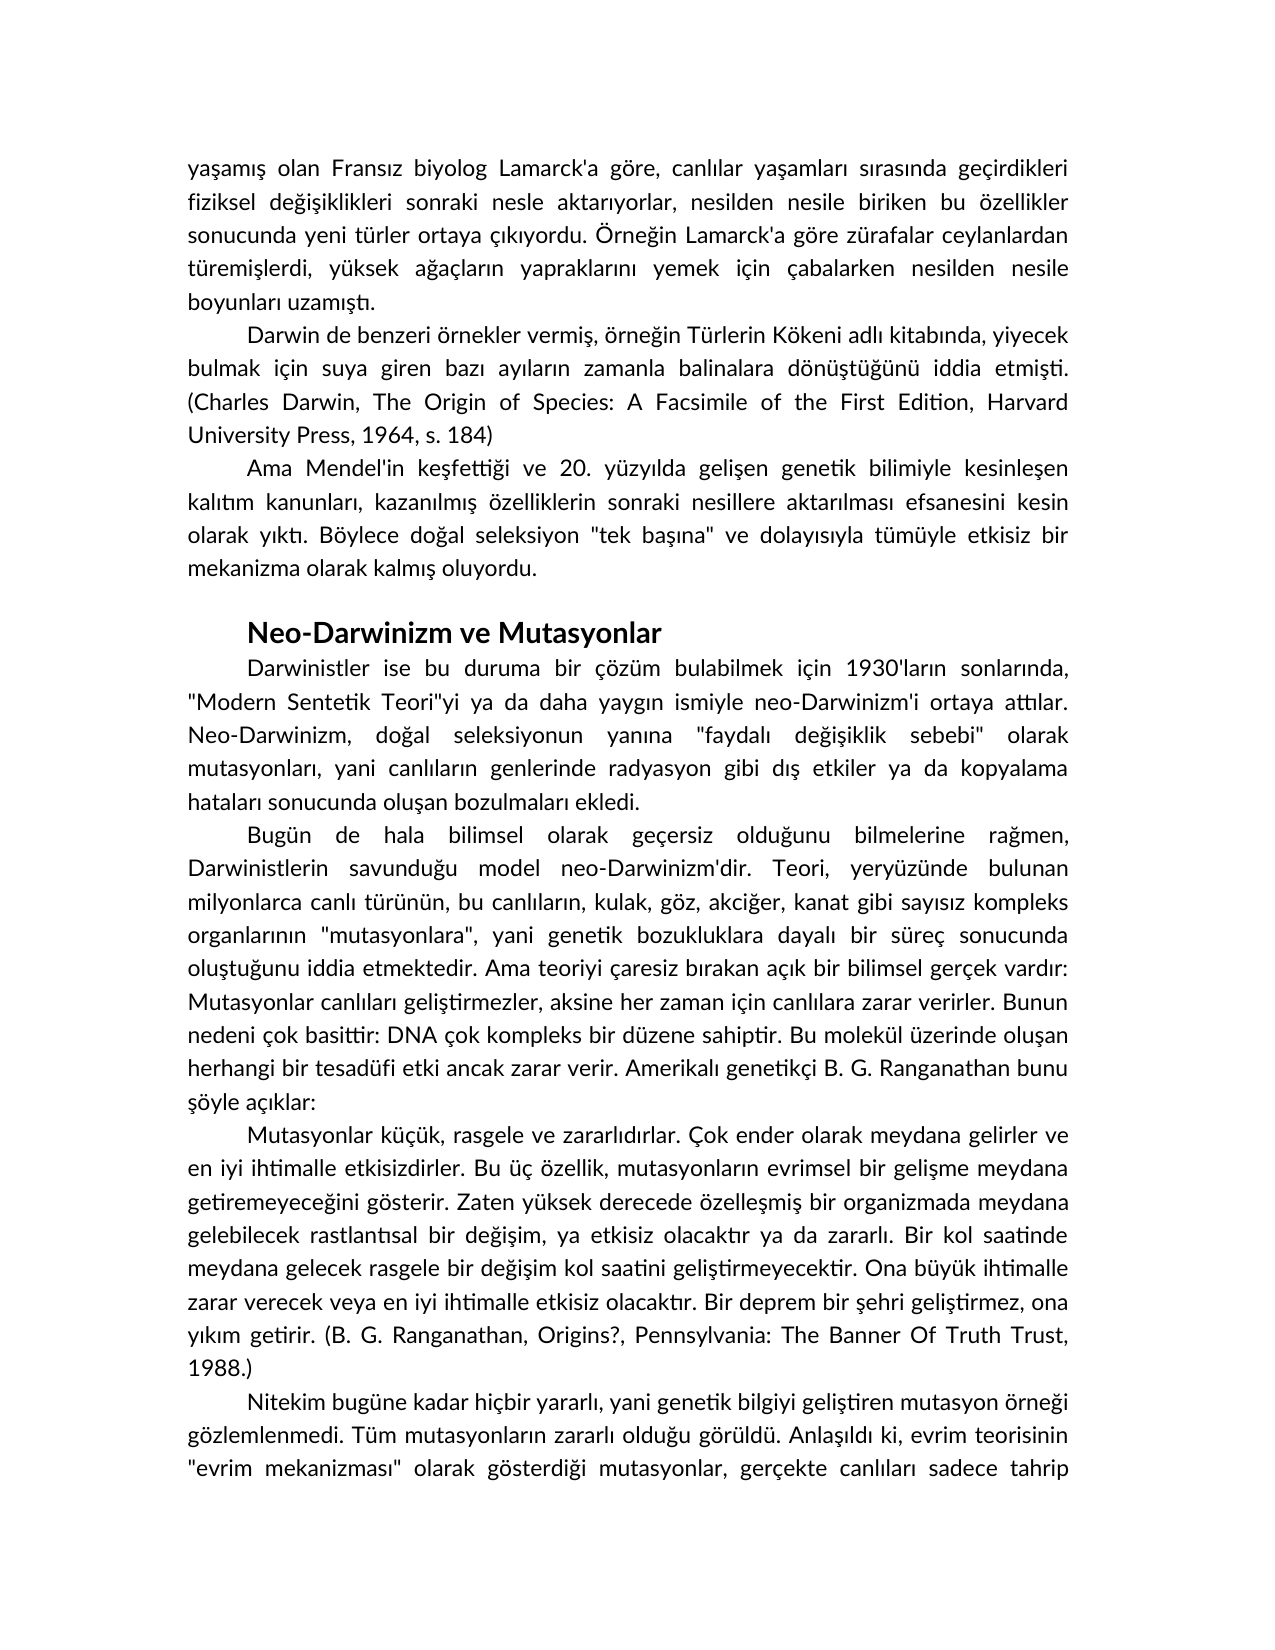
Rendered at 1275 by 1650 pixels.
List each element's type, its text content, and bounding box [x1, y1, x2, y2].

text Darwin de benzeri örnekler vermiş, örneğin Türlerin Kökeni adlı kitabında, yiyecek bulmak için suya giren bazı ayıların zamanla balinalara dönüştüğünü iddia etmişti. (Charles Darwin, The Origin of Species: A Facsimile of the First Edition, Harvard University Press, 1964, s. 184) [187, 317, 1070, 450]
text Mutasyonlar küçük, rasgele ve zararlıdırlar. Çok ender olarak meydana gelirler ve en iyi ihtimalle etkisizdirler. Bu üç özellik, mutasyonların evrimsel bir gelişme meydana getiremeyeceğini gösterir. Zaten yüksek derecede özelleşmiş bir organizmada meydana gelebilecek rastlantısal bir değişim, ya etkisiz olacaktır ya da zararlı. Bir kol saatinde meydana gelecek rasgele bir değişim kol saatini geliştirmeyecektir. Ona büyük ihtimalle zarar verecek veya en iyi ihtimalle etkisiz olacaktır. Bir deprem bir şehri geliştirmez, ona yıkım getirir. (B. G. Ranganathan, Origins?, Pennsylvania: The Banner Of Truth Trust, 1988.) [187, 1117, 1070, 1383]
text Bugün de hala bilimsel olarak geçersiz olduğunu bilmelerine rağmen, Darwinistlerin savunduğu model neo-Darwinizm'dir. Teori, yeryüzünde bulunan milyonlarca canlı türünün, bu canlıların, kulak, göz, akciğer, kanat gibi sayısız kompleks organlarının "mutasyonlara", yani genetik bozukluklara dayalı bir süreç sonucunda oluştuğunu iddia etmektedir. Ama teoriyi çaresiz bırakan açık bir bilimsel gerçek vardır: Mutasyonlar canlıları geliştirmezler, aksine her zaman için canlılara zarar verirler. Bunun nedeni çok basittir: DNA çok kompleks bir düzene sahiptir. Bu molekül üzerinde oluşan herhangi bir tesadüfi etki ancak zarar verir. Amerikalı genetikçi B. G. Ranganathan bunu şöyle açıklar: [187, 817, 1070, 1117]
text Nitekim bugüne kadar hiçbir yararlı, yani genetik bilgiyi geliştiren mutasyon örneği gözlemlenmedi. Tüm mutasyonların zararlı olduğu görüldü. Anlaşıldı ki, evrim teorisinin "evrim mekanizması" olarak gösterdiği mutasyonlar, gerçekte canlıları sadece tahrip [187, 1383, 1070, 1483]
text Darwinistler ise bu duruma bir çözüm bulabilmek için 1930'ların sonlarında, "Modern Sentetik Teori"yi ya da daha yaygın ismiyle neo-Darwinizm'i ortaya attılar. Neo-Darwinizm, doğal seleksiyonun yanına "faydalı değişiklik sebebi" olarak mutasyonları, yani canlıların genlerinde radyasyon gibi dış etkiler ya da kopyalama hataları sonucunda oluşan bozulmaları ekledi. [187, 650, 1070, 817]
text yaşamış olan Fransız biyolog Lamarck'a göre, canlılar yaşamları sırasında geçirdikleri fiziksel değişiklikleri sonraki nesle aktarıyorlar, nesilden nesile biriken bu özellikler sonucunda yeni türler ortaya çıkıyordu. Örneğin Lamarck'a göre zürafalar ceylanlardan türemişlerdi, yüksek ağaçların yapraklarını yemek için çabalarken nesilden nesile boyunları uzamıştı. [187, 150, 1070, 317]
text Ama Mendel'in keşfettiği ve 20. yüzyılda gelişen genetik bilimiyle kesinleşen kalıtım kanunları, kazanılmış özelliklerin sonraki nesillere aktarılması efsanesini kesin olarak yıktı. Böylece doğal seleksiyon "tek başına" ve dolayısıyla tümüyle etkisiz bir mekanizma olarak kalmış oluyordu. [187, 450, 1070, 583]
text Neo-Darwinizm ve Mutasyonlar [187, 617, 1070, 650]
